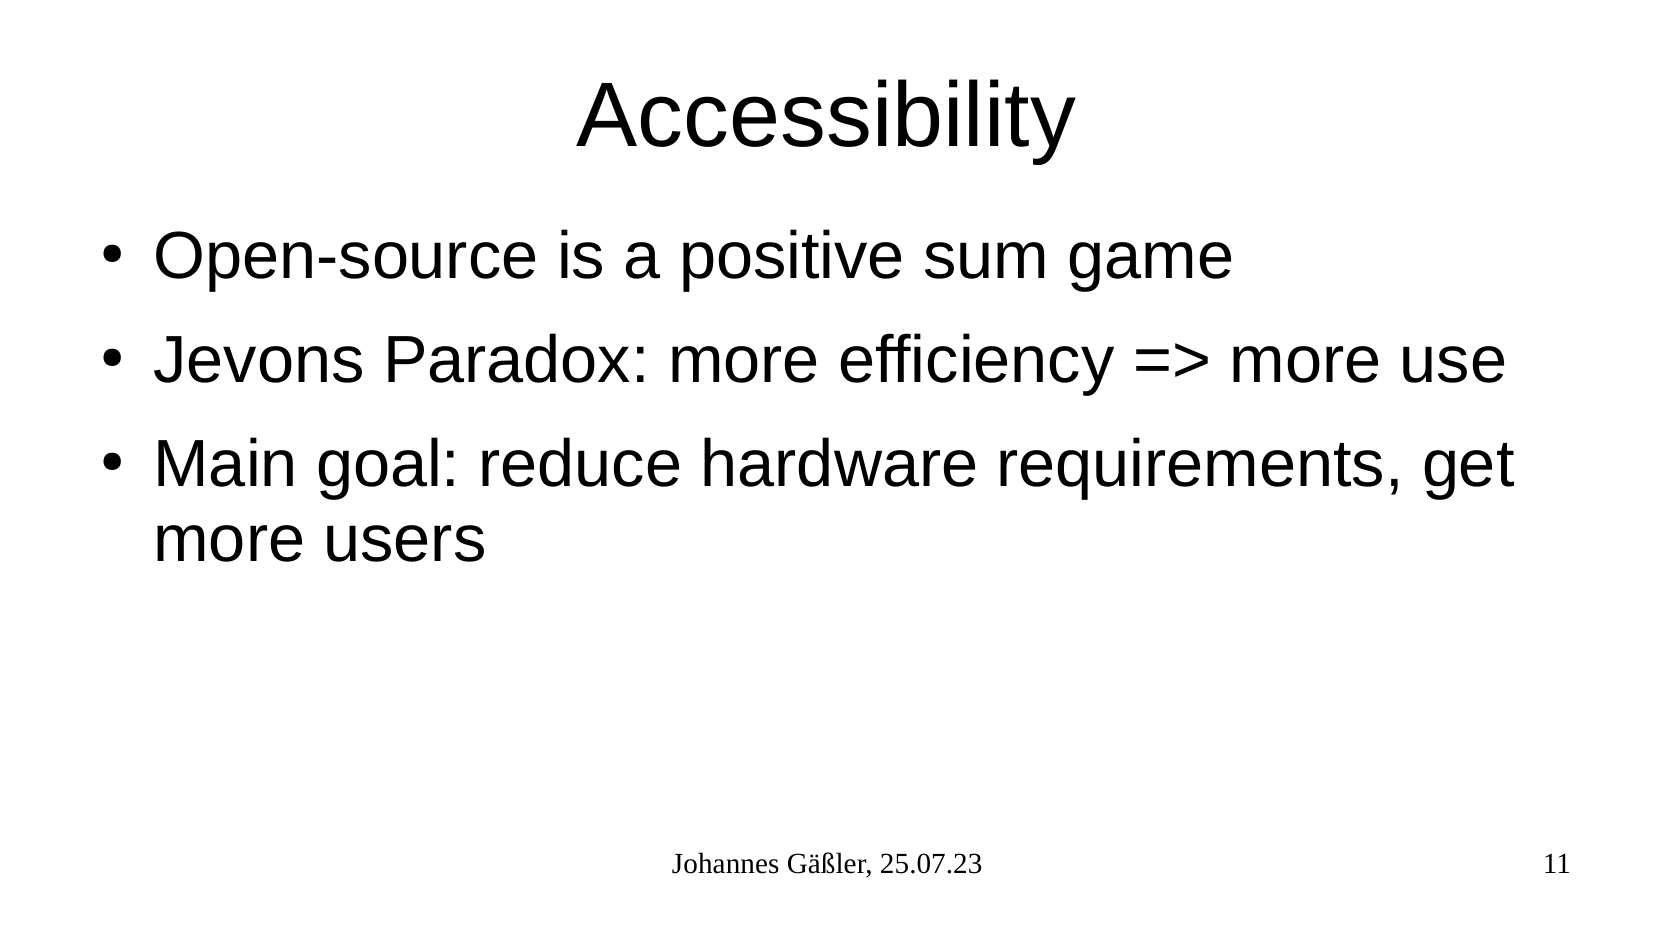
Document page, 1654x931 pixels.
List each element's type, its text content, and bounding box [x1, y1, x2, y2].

list Open-source is a positive sum game Jevons Paradox: more efficiency => more use Main goal: reduce hardware requirements, get more users [82, 217, 1571, 758]
title Accessibility [82, 37, 1571, 193]
